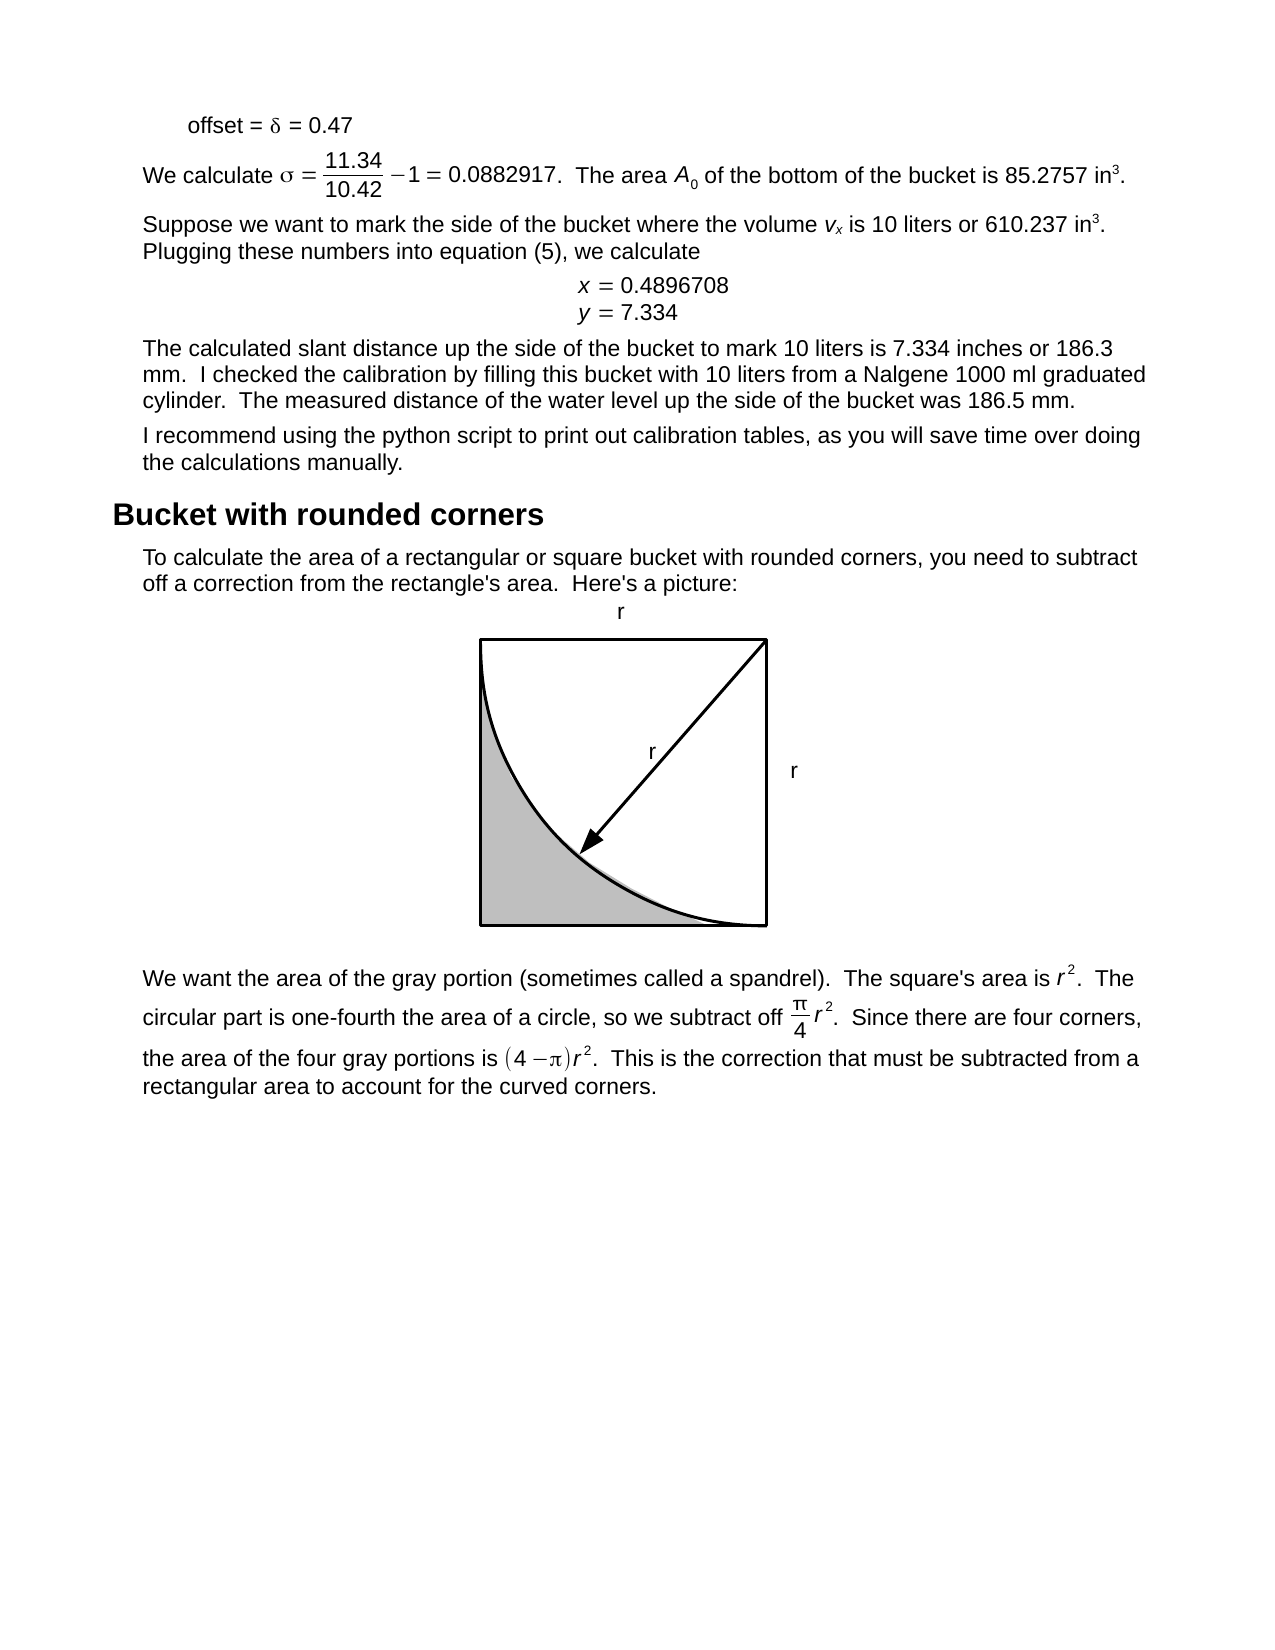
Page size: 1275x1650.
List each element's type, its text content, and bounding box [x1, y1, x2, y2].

text To calculate the area of a rectangular or square bucket with rounded corners, you need to subtract off a correction from the rectangle's area. Here's a picture: [142, 544, 1162, 597]
text offset = = 0.47 [187, 112, 1162, 139]
subtitle Bucket with rounded corners [112, 496, 1162, 532]
text Suppose we want to mark the side of the bucket where the volume vx is 10 liters or 610.237 in3. Plugging these numbers into equation (5), we calculate [142, 211, 1162, 264]
text The calculated slant distance up the side of the bucket to mark 10 liters is 7.334 inches or 186.3 mm. I checked the calibration by filling this bucket with 10 liters from a Nalgene 1000 ml graduated cylinder. The measured distance of the water level up the side of the bucket was 186.5 mm. [142, 334, 1162, 413]
text We calculate . The area of the bottom of the bucket is 85.2757 in3. [142, 148, 1162, 202]
text I recommend using the python script to print out calibration tables, as you will save time over doing the calculations manually. [142, 422, 1162, 475]
text We want the area of the gray portion (sometimes called a spandrel). The square's area is . The circular part is one-fourth the area of a circle, so we subtract off . Since there are four corners, the area of the four gray portions is . This is the correction that must be subtracted from a rectangular area to account for the curved corners. [142, 606, 1162, 1099]
